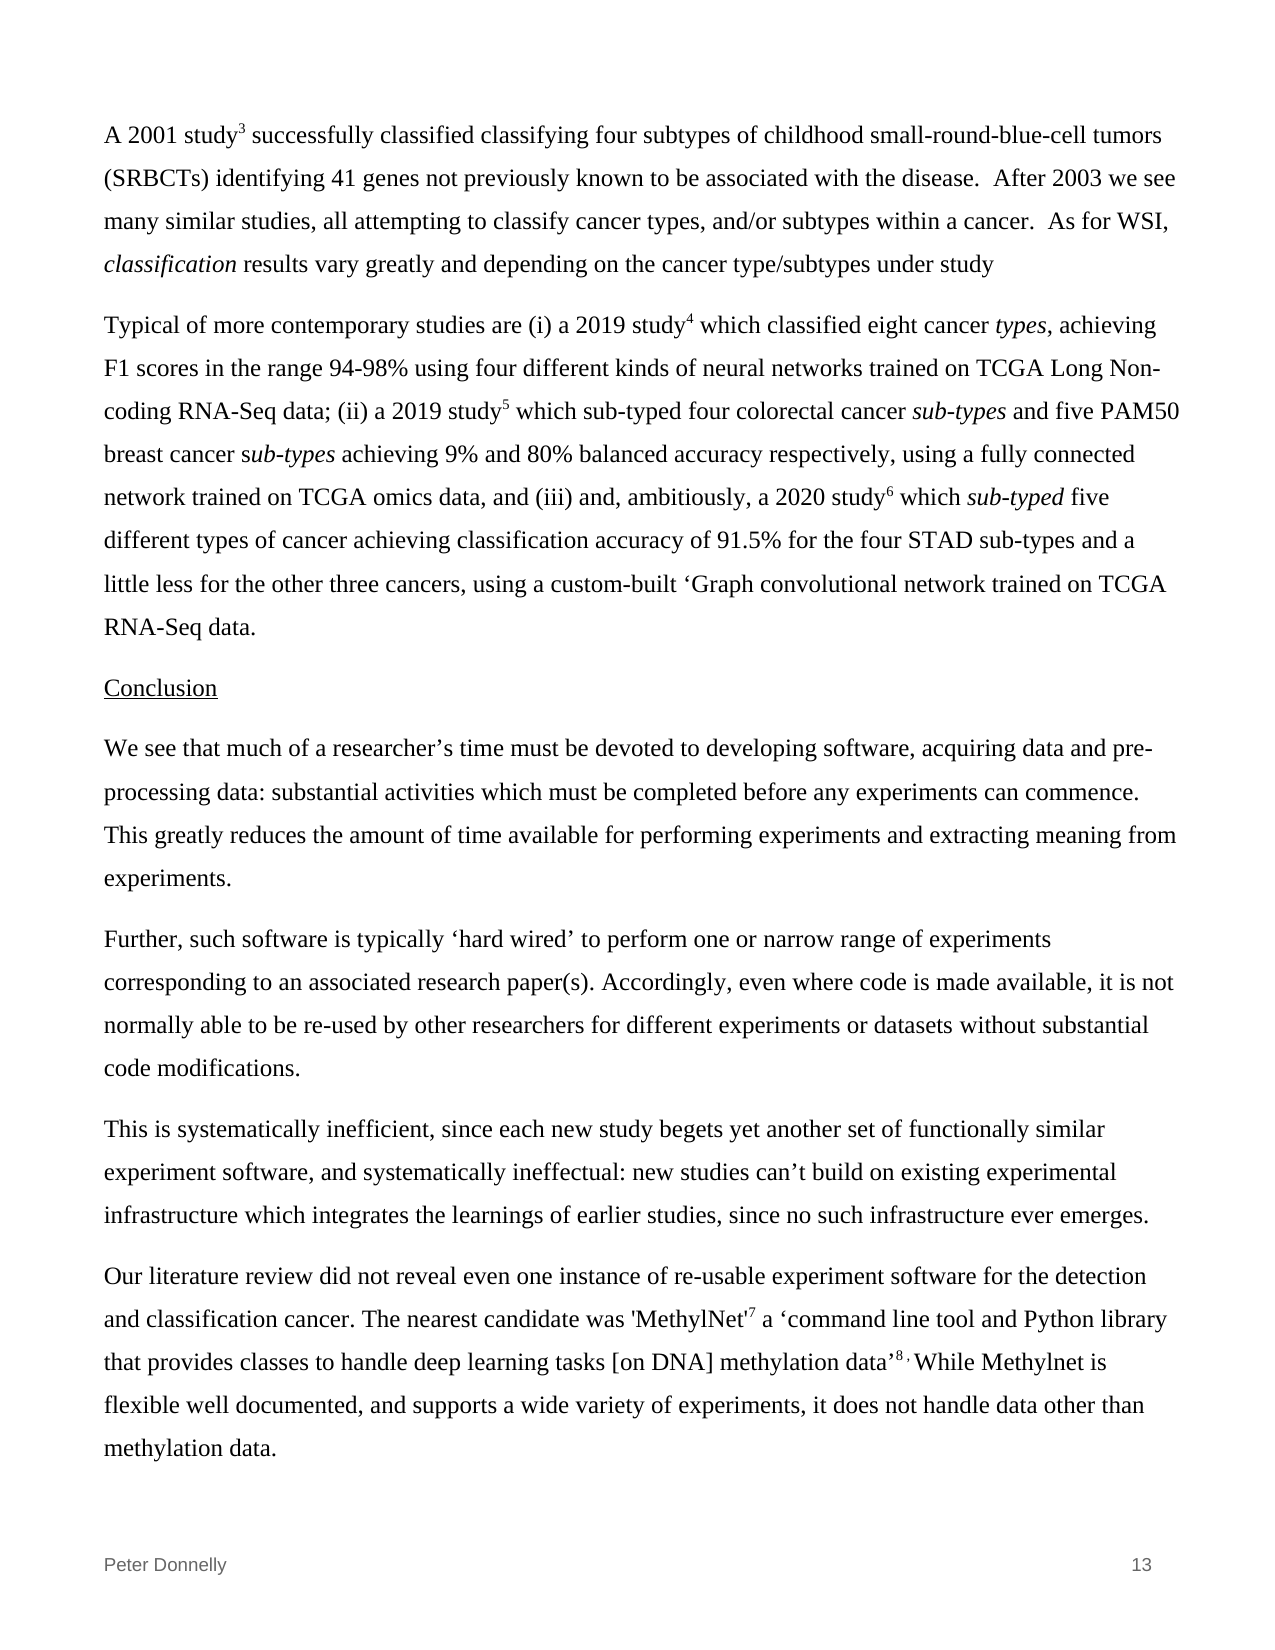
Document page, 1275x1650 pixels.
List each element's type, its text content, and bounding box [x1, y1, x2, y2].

text Our literature review did not reveal even one instance of re-usable experiment software for the detection and classification cancer. The nearest candidate was 'MethylNet' a ‘command line tool and Python library that provides classes to handle deep learning tasks [on DNA] methylation data’ , While Methylnet is flexible well documented, and supports a wide variety of experiments, it does not handle data other than methylation data. [103, 1261, 1181, 1462]
text Conclusion [103, 673, 1181, 701]
text Further, such software is typically ‘hard wired’ to perform one or narrow range of experiments corresponding to an associated research paper(s). Accordingly, even where code is made available, it is not normally able to be re-used by other researchers for different experiments or datasets without substantial code modifications. [103, 924, 1181, 1082]
text This is systematically inefficient, since each new study begets yet another set of functionally similar experiment software, and systematically ineffectual: new studies can’t build on existing experimental infrastructure which integrates the learnings of earlier studies, since no such infrastructure ever emerges. [103, 1114, 1181, 1229]
text We see that much of a researcher’s time must be devoted to developing software, acquiring data and pre-processing data: substantial activities which must be completed before any experiments can commence. This greatly reduces the amount of time available for performing experiments and extracting meaning from experiments. [103, 733, 1181, 892]
text A 2001 study successfully classified classifying four subtypes of childhood small-round-blue-cell tumors (SRBCTs) identifying 41 genes not previously known to be associated with the disease. After 2003 we see many similar studies, all attempting to classify cancer types, and/or subtypes within a cancer. As for WSI, classification results vary greatly and depending on the cancer type/subtypes under study [103, 120, 1181, 278]
text Typical of more contemporary studies are (i) a 2019 study which classified eight cancer types, achieving F1 scores in the range 94-98% using four different kinds of neural networks trained on TCGA Long Non-coding RNA-Seq data; (ii) a 2019 study which sub-typed four colorectal cancer sub-types and five PAM50 breast cancer sub-types achieving 9% and 80% balanced accuracy respectively, using a fully connected network trained on TCGA omics data, and (iii) and, ambitiously, a 2020 study which sub-typed five different types of cancer achieving classification accuracy of 91.5% for the four STAD sub-types and a little less for the other three cancers, using a custom-built ‘Graph convolutional network trained on TCGA RNA-Seq data. [103, 310, 1181, 641]
